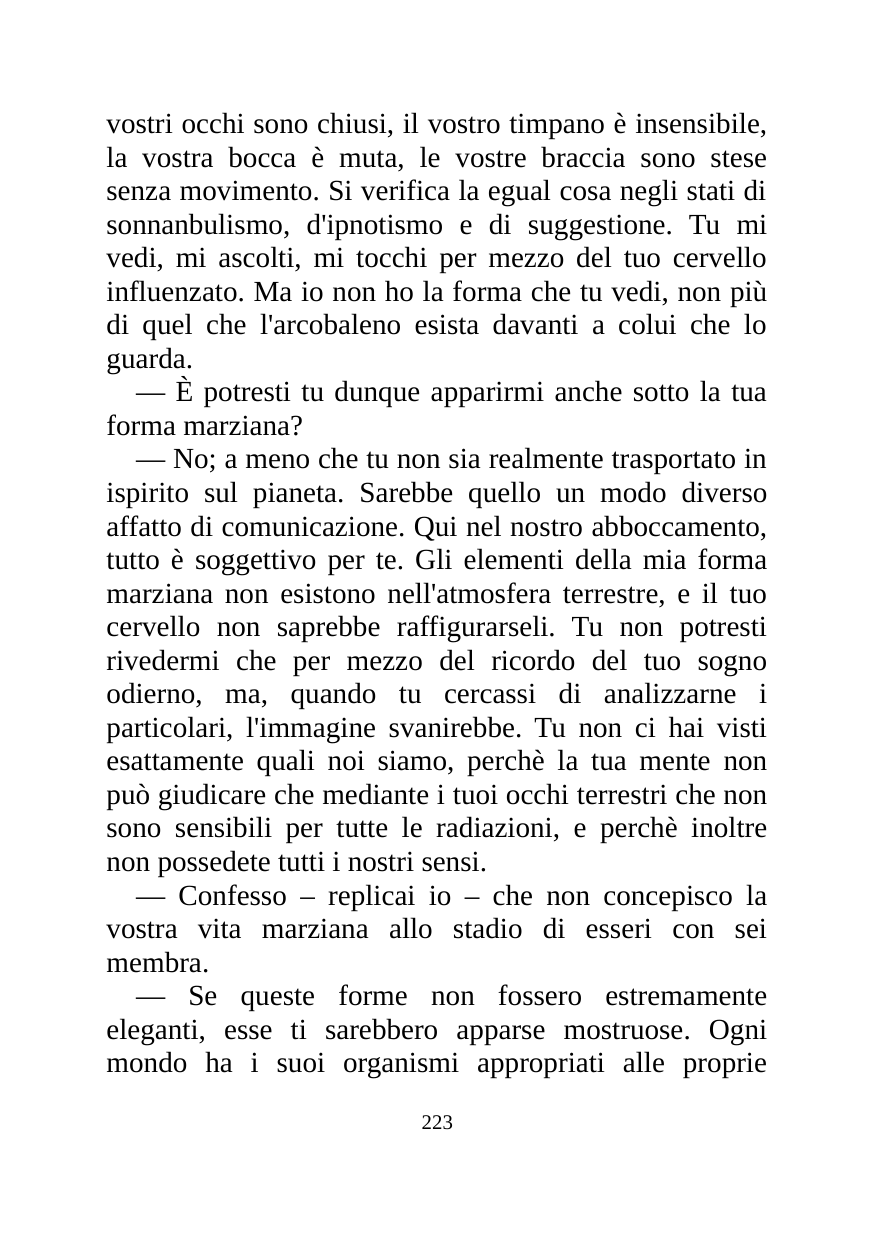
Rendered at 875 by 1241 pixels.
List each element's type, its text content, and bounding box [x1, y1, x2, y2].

text vostri occhi sono chiusi, il vostro timpano è insensibile, la vostra bocca è muta, le vostre braccia sono stese senza movimento. Si verifica la egual cosa negli stati di sonnanbulismo, d'ipnotismo e di suggestione. Tu mi vedi, mi ascolti, mi tocchi per mezzo del tuo cervello influenzato. Ma io non ho la forma che tu vedi, non più di quel che l'arcobaleno esista davanti a colui che lo guarda. [106, 106, 768, 374]
text — È potresti tu dunque apparirmi anche sotto la tua forma marziana? [106, 374, 768, 442]
text — Se queste forme non fossero estremamente eleganti, esse ti sarebbero apparse mostruose. Ogni mondo ha i suoi organismi appropriati alle proprie [106, 978, 768, 1079]
text — No; a meno che tu non sia realmente trasportato in ispirito sul pianeta. Sarebbe quello un modo diverso affatto di comunicazione. Qui nel nostro abboccamento, tutto è soggettivo per te. Gli elementi della mia forma marziana non esistono nell'atmosfera terrestre, e il tuo cervello non saprebbe raffigurarseli. Tu non potresti rivedermi che per mezzo del ricordo del tuo sogno odierno, ma, quando tu cercassi di analizzarne i particolari, l'immagine svanirebbe. Tu non ci hai visti esattamente quali noi siamo, perchè la tua mente non può giudicare che mediante i tuoi occhi terrestri che non sono sensibili per tutte le radiazioni, e perchè inoltre non possedete tutti i nostri sensi. [106, 442, 768, 878]
text — Confesso – replicai io – che non concepisco la vostra vita marziana allo stadio di esseri con sei membra. [106, 878, 768, 978]
